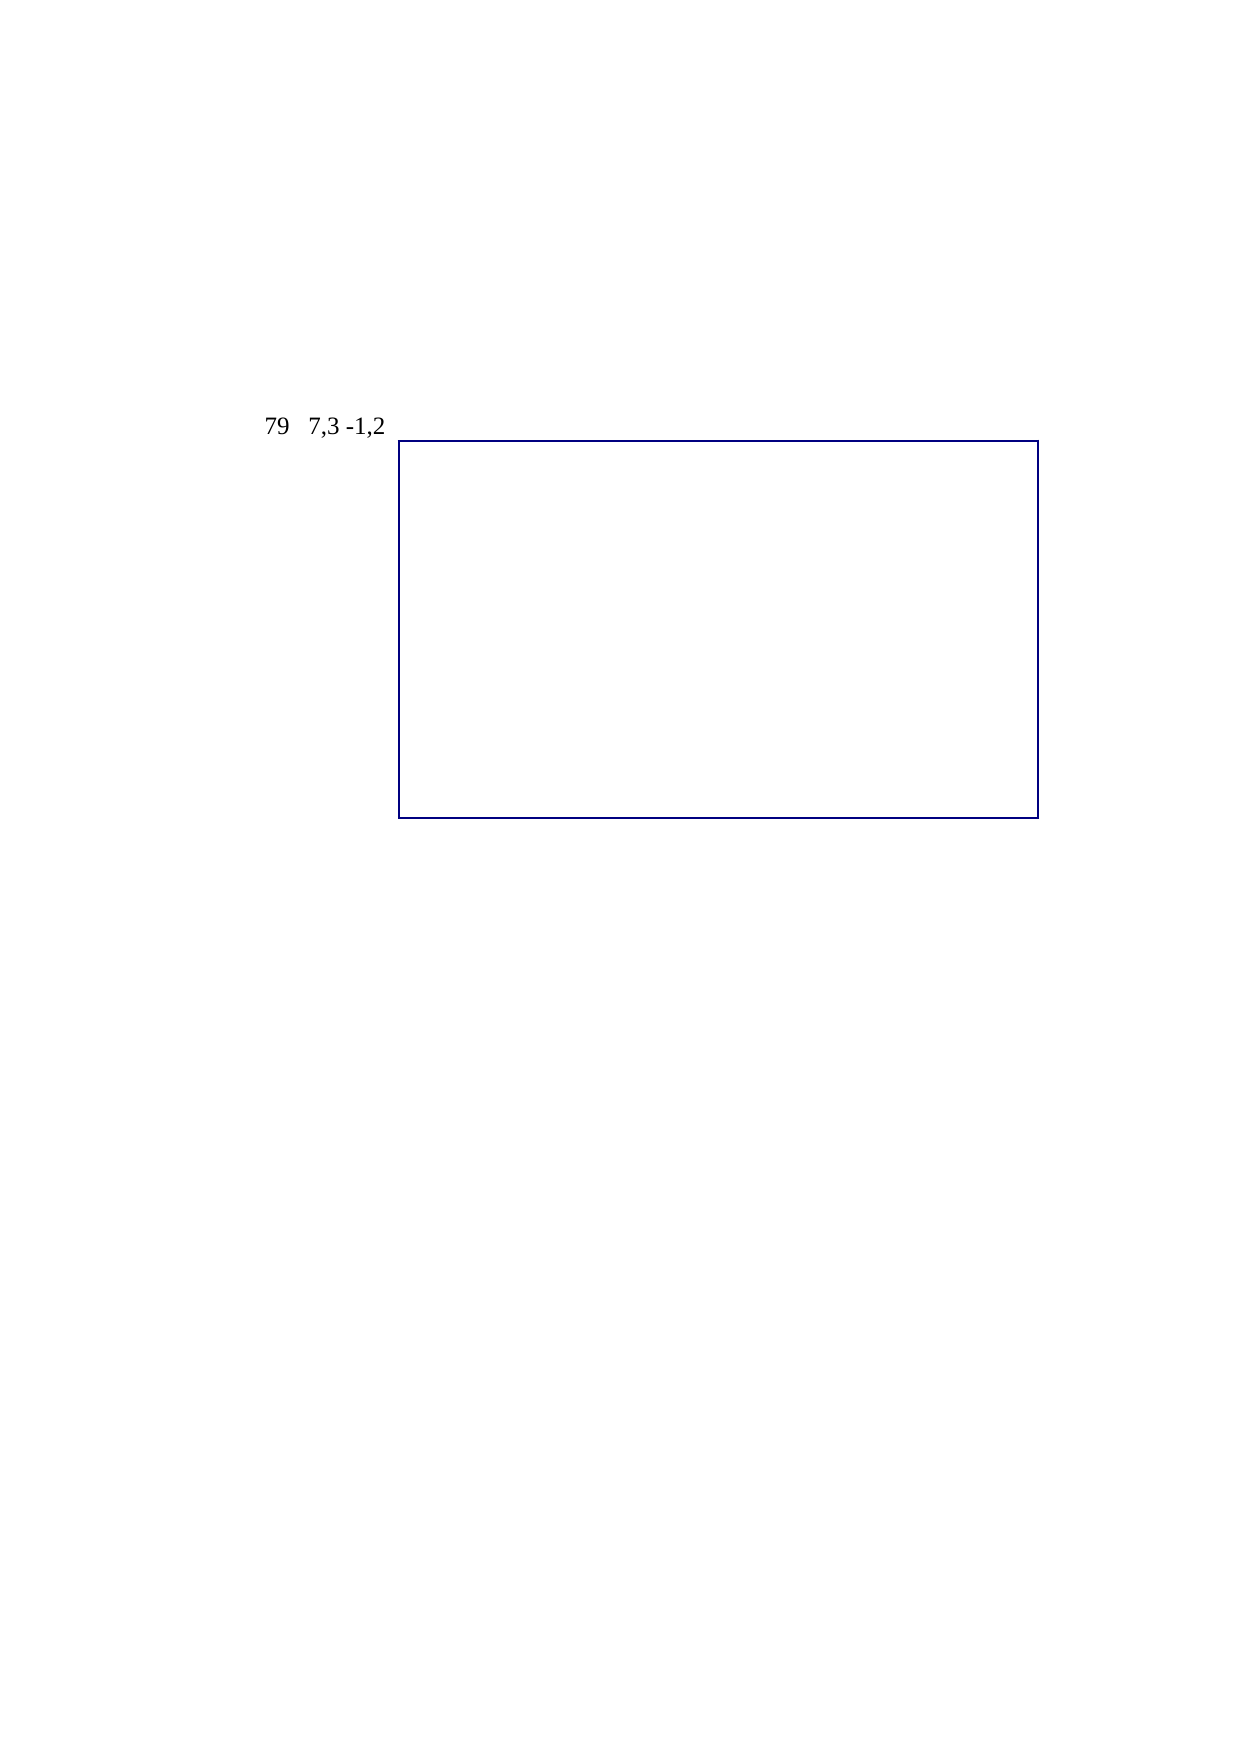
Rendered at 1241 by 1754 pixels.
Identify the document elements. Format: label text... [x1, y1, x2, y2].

text 79 7,3 -1,2 [118, 59, 1181, 1579]
